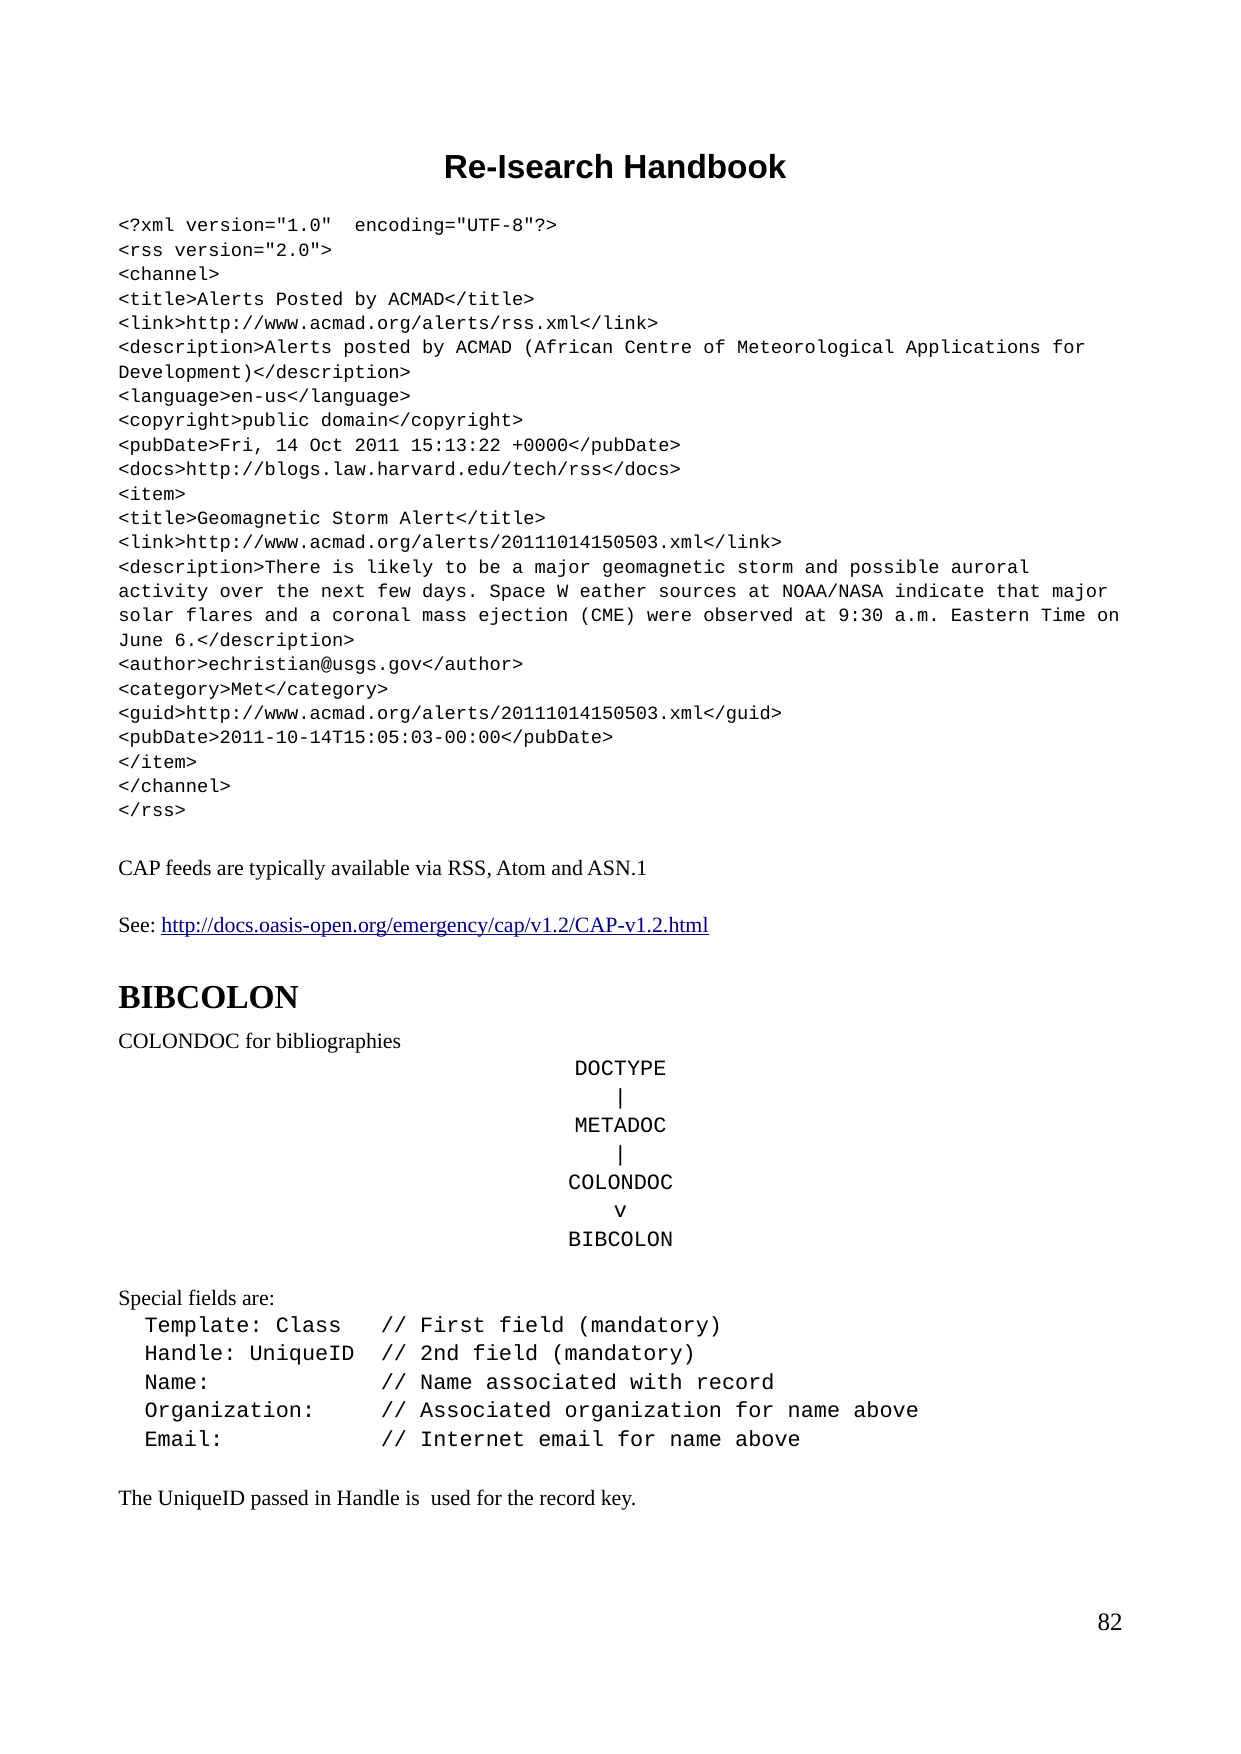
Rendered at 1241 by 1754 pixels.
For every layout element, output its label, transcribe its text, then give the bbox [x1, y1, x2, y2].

text </rss> [118, 801, 1122, 822]
text <language>en-us</language> [118, 387, 1122, 408]
text <title>Alerts Posted by ACMAD</title> [118, 289, 1122, 311]
text Handle: UniqueID // 2nd field (mandatory) [118, 1342, 1122, 1367]
text <copyright>public domain</copyright> [118, 411, 1122, 432]
text DOCTYPE [118, 1057, 1122, 1082]
text <pubDate>Fri, 14 Oct 2011 15:13:22 +0000</pubDate> [118, 436, 1122, 457]
text Organization: // Associated organization for name above [118, 1399, 1122, 1424]
text COLONDOC [118, 1171, 1122, 1196]
text <author>echristian@usgs.gov</author> [118, 655, 1122, 676]
text <description>There is likely to be a major geomagnetic storm and possible auroral activity over the next few days. Space W eather sources at NOAA/NASA indicate that major solar flares and a coronal mass ejection (CME) were observed at 9:30 a.m. Eastern Time on June 6.</description> [118, 557, 1122, 652]
text <channel> [118, 265, 1122, 286]
text <?xml version="1.0" encoding="UTF-8"?> [118, 216, 1122, 237]
text Template: Class // First field (mandatory) [118, 1314, 1122, 1339]
text <link>http://www.acmad.org/alerts/rss.xml</link> [118, 314, 1122, 335]
text See: http://docs.oasis-open.org/emergency/cap/v1.2/CAP-v1.2.html [118, 912, 1122, 938]
subtitle BIBCOLON [118, 977, 1122, 1016]
text <guid>http://www.acmad.org/alerts/20111014150503.xml</guid> [118, 704, 1122, 725]
text <item> [118, 484, 1122, 506]
text <category>Met</category> [118, 679, 1122, 701]
text </item> [118, 752, 1122, 774]
text <pubDate>2011-10-14T15:05:03-00:00</pubDate> [118, 728, 1122, 749]
text <docs>http://blogs.law.harvard.edu/tech/rss</docs> [118, 460, 1122, 481]
text CAP feeds are typically available via RSS, Atom and ASN.1 [118, 854, 1122, 880]
text | [118, 1143, 1122, 1167]
text Special fields are: [118, 1285, 1122, 1310]
text <rss version="2.0"> [118, 241, 1122, 262]
text BIBCOLON [118, 1228, 1122, 1253]
text COLONDOC for bibliographies [118, 1028, 1122, 1054]
text v [118, 1199, 1122, 1224]
text <description>Alerts posted by ACMAD (African Centre of Meteorological Applications for Development)</description> [118, 338, 1122, 384]
text | [118, 1086, 1122, 1111]
text The UniqueID passed in Handle is used for the record key. [118, 1485, 1122, 1510]
text Email: // Internet email for name above [118, 1428, 1122, 1452]
text METADOC [118, 1114, 1122, 1139]
text <link>http://www.acmad.org/alerts/20111014150503.xml</link> [118, 533, 1122, 554]
text <title>Geomagnetic Storm Alert</title> [118, 509, 1122, 530]
text </channel> [118, 777, 1122, 798]
text Name: // Name associated with record [118, 1371, 1122, 1396]
